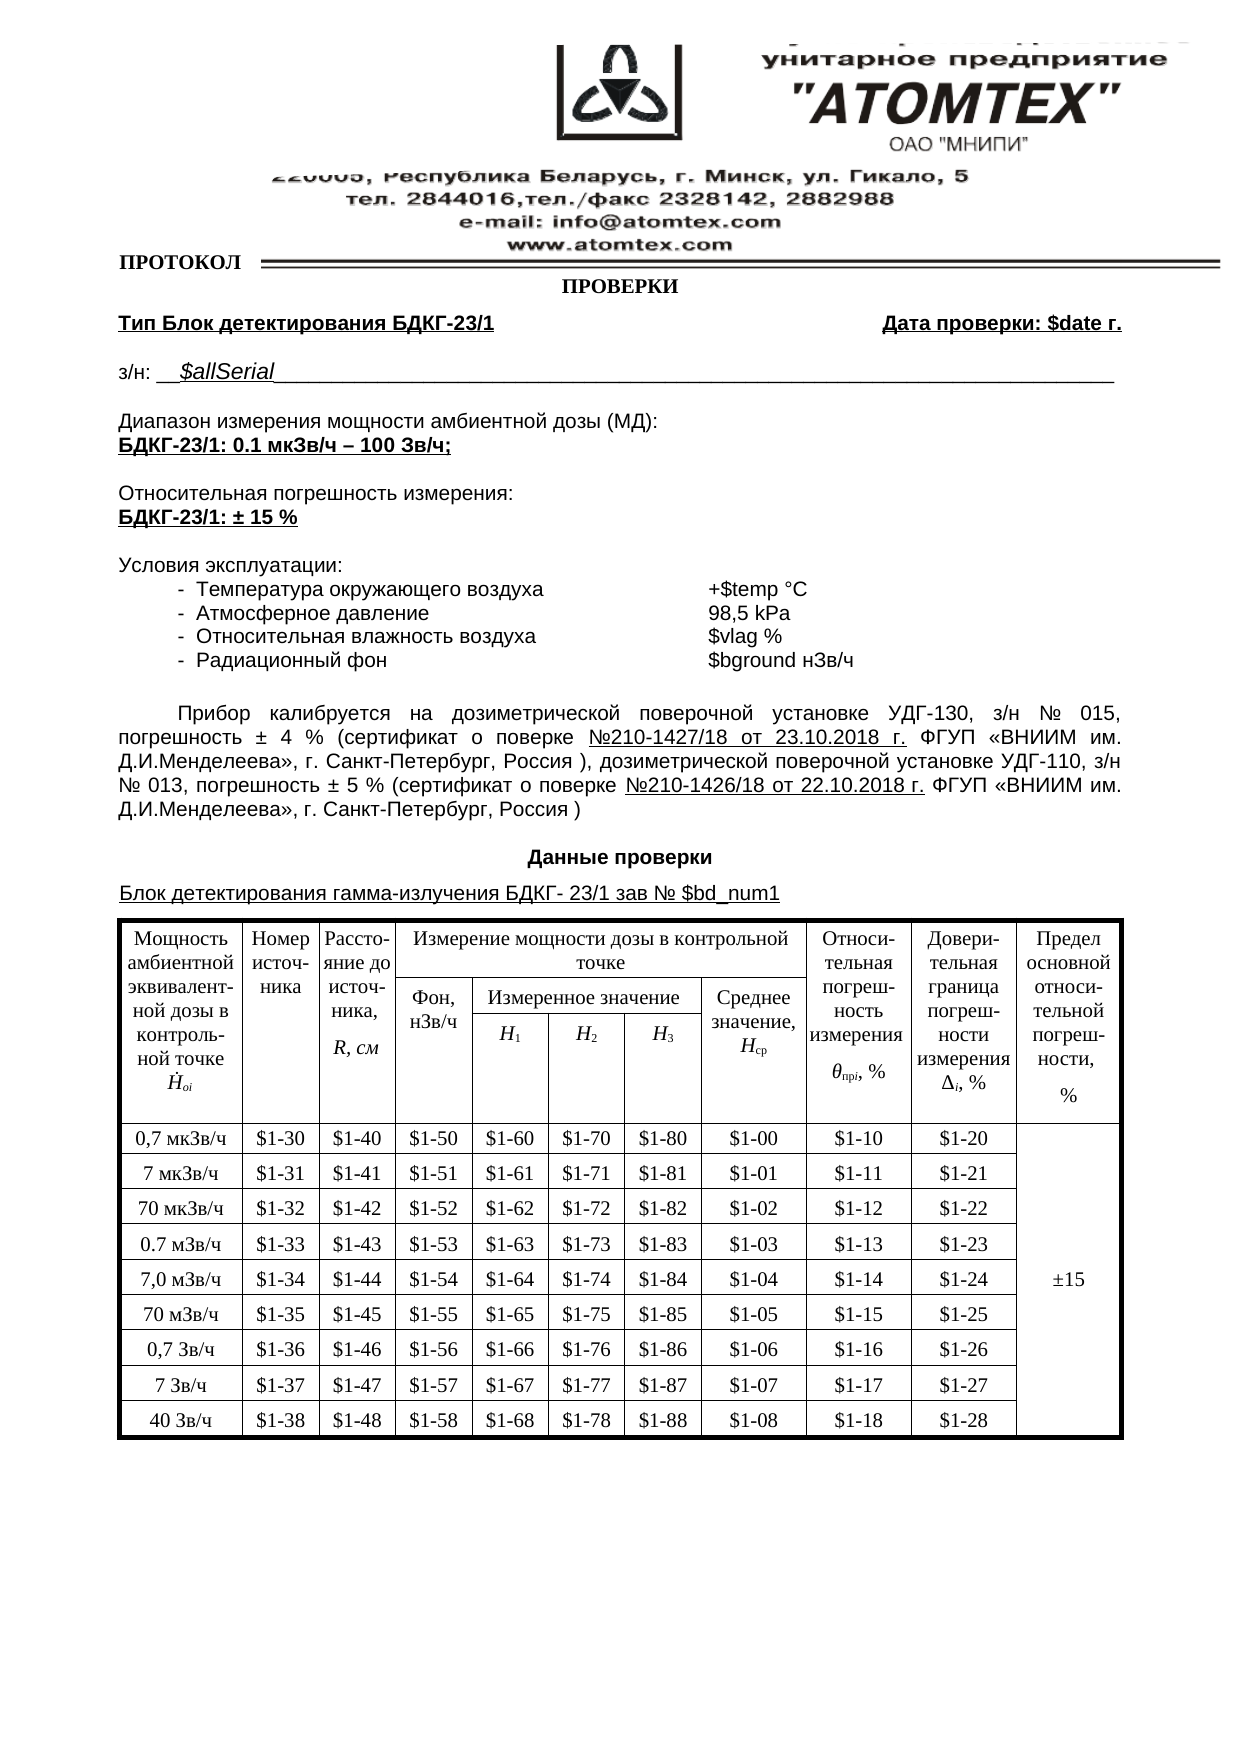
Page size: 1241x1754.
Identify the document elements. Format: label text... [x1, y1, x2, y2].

table_cell $1-28 [912, 1401, 1016, 1435]
table_cell $1-31 [243, 1154, 319, 1188]
table_cell $1-40 [320, 1124, 395, 1153]
table_cell $1-83 [625, 1224, 701, 1258]
table_cell $1-73 [549, 1224, 624, 1258]
table_cell $1-60 [473, 1124, 548, 1153]
table_cell $1-04 [702, 1260, 806, 1294]
table_cell $1-88 [625, 1401, 701, 1435]
table_cell Довери-тельная граница погреш-ности измерения Δi, % [912, 923, 1016, 1122]
table_cell $1-56 [396, 1330, 472, 1364]
table_cell $1-58 [396, 1401, 472, 1435]
table_cell $1-22 [912, 1189, 1016, 1223]
table_cell Фон, нЗв/ч [396, 978, 472, 1122]
table_cell $1-36 [243, 1330, 319, 1364]
text Тип Блок детектирования БДКГ-23/1 Дата проверки: $date г. [118, 310, 1122, 334]
table_cell $1-68 [473, 1401, 548, 1435]
table_cell $1-85 [625, 1295, 701, 1329]
table_cell $1-38 [243, 1401, 319, 1435]
table_cell 0,7 мкЗв/ч [122, 1124, 242, 1153]
table_cell $1-62 [473, 1189, 548, 1223]
table_cell ±15 [1017, 1124, 1119, 1435]
table_cell $1-84 [625, 1260, 701, 1294]
table_cell $1-82 [625, 1189, 701, 1223]
table_cell Относи-тельная погреш-ность измерения θпрi, % [807, 923, 911, 1122]
table_cell $1-46 [320, 1330, 395, 1364]
table_cell $1-86 [625, 1330, 701, 1364]
table_cell $1-80 [625, 1124, 701, 1153]
table_cell $1-11 [807, 1154, 911, 1188]
table_cell $1-64 [473, 1260, 548, 1294]
table_cell $1-44 [320, 1260, 395, 1294]
table_cell $1-05 [702, 1295, 806, 1329]
table_cell $1-07 [702, 1366, 806, 1400]
table_cell $1-18 [807, 1401, 911, 1435]
table_cell $1-15 [807, 1295, 911, 1329]
table_cell $1-17 [807, 1366, 911, 1400]
table_cell $1-61 [473, 1154, 548, 1188]
text ПРОТОКОЛ ПРОВЕРКИ [118, 250, 1122, 298]
table_cell $1-55 [396, 1295, 472, 1329]
text - Относительная влажность воздуха $vlag % [177, 624, 1122, 648]
table_cell $1-67 [473, 1366, 548, 1400]
table_cell Мощность амбиентной эквивалент-ной дозы в контроль-ной точке Ḣoi [122, 923, 242, 1122]
table_cell $1-12 [807, 1189, 911, 1223]
table_cell Номер источ-ника [243, 923, 319, 1122]
text Данные проверки [118, 845, 1122, 869]
table_cell $1-50 [396, 1124, 472, 1153]
table_cell $1-65 [473, 1295, 548, 1329]
table_cell $1-01 [702, 1154, 806, 1188]
table_cell $1-16 [807, 1330, 911, 1364]
table_cell Предел основной относи-тельной погреш-ности, % [1017, 923, 1119, 1122]
table_cell 70 мЗв/ч [122, 1295, 242, 1329]
table_cell $1-45 [320, 1295, 395, 1329]
text Прибор калибруется на дозиметрической поверочной установке УДГ-130, з/н № 015, погрешность ± 4 % (сертификат о поверке №210-1427/18 от 23.10.2018 г. ФГУП «ВНИИМ им. Д.И.Менделеева», г. Санкт-Петербург, Россия ), дозиметрической поверочной установке УДГ-110, з/н № 013, погрешность ± 5 % (сертификат о поверке №210-1426/18 от 22.10.2018 г. ФГУП «ВНИИМ им. Д.И.Менделеева», г. Санкт-Петербург, Россия ) [118, 701, 1122, 821]
text Диапазон измерения мощности амбиентной дозы (МД): [118, 409, 1122, 433]
table_cell $1-06 [702, 1330, 806, 1364]
table_cell $1-30 [243, 1124, 319, 1153]
table_cell $1-00 [702, 1124, 806, 1153]
table_cell $1-13 [807, 1224, 911, 1258]
text - Радиационный фон $bground нЗв/ч [177, 648, 1122, 672]
table_header Блок детектирования гамма-излучения БДКГ- 23/1 зав № $bd_num1 [119, 869, 1121, 918]
table_cell $1-54 [396, 1260, 472, 1294]
table_cell $1-53 [396, 1224, 472, 1258]
table_cell $1-78 [549, 1401, 624, 1435]
table_cell $1-14 [807, 1260, 911, 1294]
table_cell $1-33 [243, 1224, 319, 1258]
table_cell $1-57 [396, 1366, 472, 1400]
table_cell $1-76 [549, 1330, 624, 1364]
table_cell H1 [473, 1014, 548, 1122]
text - Атмосферное давление 98,5 kPa [177, 600, 1122, 624]
table_cell $1-47 [320, 1366, 395, 1400]
text Условия эксплуатации: [118, 552, 1122, 576]
table_cell $1-70 [549, 1124, 624, 1153]
text Относительная погрешность измерения: [118, 481, 1122, 504]
table_cell $1-21 [912, 1154, 1016, 1188]
table_cell $1-20 [912, 1124, 1016, 1153]
table_cell Среднее значение, Hср [702, 978, 806, 1122]
table_cell $1-27 [912, 1366, 1016, 1400]
table_cell $1-77 [549, 1366, 624, 1400]
table_cell $1-10 [807, 1124, 911, 1153]
table_cell $1-52 [396, 1189, 472, 1223]
table_cell 7 Зв/ч [122, 1366, 242, 1400]
table_cell $1-51 [396, 1154, 472, 1188]
table_cell $1-34 [243, 1260, 319, 1294]
table_cell $1-32 [243, 1189, 319, 1223]
table_cell $1-37 [243, 1366, 319, 1400]
table_cell $1-24 [912, 1260, 1016, 1294]
table_cell 40 Зв/ч [122, 1401, 242, 1435]
table_cell $1-23 [912, 1224, 1016, 1258]
table_cell $1-26 [912, 1330, 1016, 1364]
table_cell 0,7 Зв/ч [122, 1330, 242, 1364]
table_cell $1-35 [243, 1295, 319, 1329]
table_cell $1-81 [625, 1154, 701, 1188]
table_cell $1-08 [702, 1401, 806, 1435]
table_cell H2 [549, 1014, 624, 1122]
table_cell $1-74 [549, 1260, 624, 1294]
table_cell Рассто-яние до источ-ника, R, см [320, 923, 395, 1122]
table_cell $1-25 [912, 1295, 1016, 1329]
table_cell $1-03 [702, 1224, 806, 1258]
table_cell $1-72 [549, 1189, 624, 1223]
table_cell $1-43 [320, 1224, 395, 1258]
table_cell Измерение мощности дозы в контрольной точке [396, 923, 806, 977]
table_cell 70 мкЗв/ч [122, 1189, 242, 1223]
text БДКГ-23/1: ± 15 % [118, 504, 1122, 528]
table_cell $1-71 [549, 1154, 624, 1188]
table_cell H3 [625, 1014, 701, 1122]
text з/н: __$allSerial [118, 358, 1122, 385]
table_cell $1-42 [320, 1189, 395, 1223]
text - Температура окружающего воздуха +$temp °C [177, 576, 1122, 600]
table_cell 7,0 мЗв/ч [122, 1260, 242, 1294]
table_cell $1-48 [320, 1401, 395, 1435]
table_cell 0.7 мЗв/ч [122, 1224, 242, 1258]
table_cell $1-02 [702, 1189, 806, 1223]
table_cell $1-41 [320, 1154, 395, 1188]
text БДКГ-23/1: 0.1 мкЗв/ч – 100 Зв/ч; [118, 433, 1122, 457]
table_cell $1-66 [473, 1330, 548, 1364]
table_cell Измеренное значение [473, 978, 701, 1012]
table_cell 7 мкЗв/ч [122, 1154, 242, 1188]
table_cell $1-75 [549, 1295, 624, 1329]
table_cell $1-87 [625, 1366, 701, 1400]
table_cell $1-63 [473, 1224, 548, 1258]
